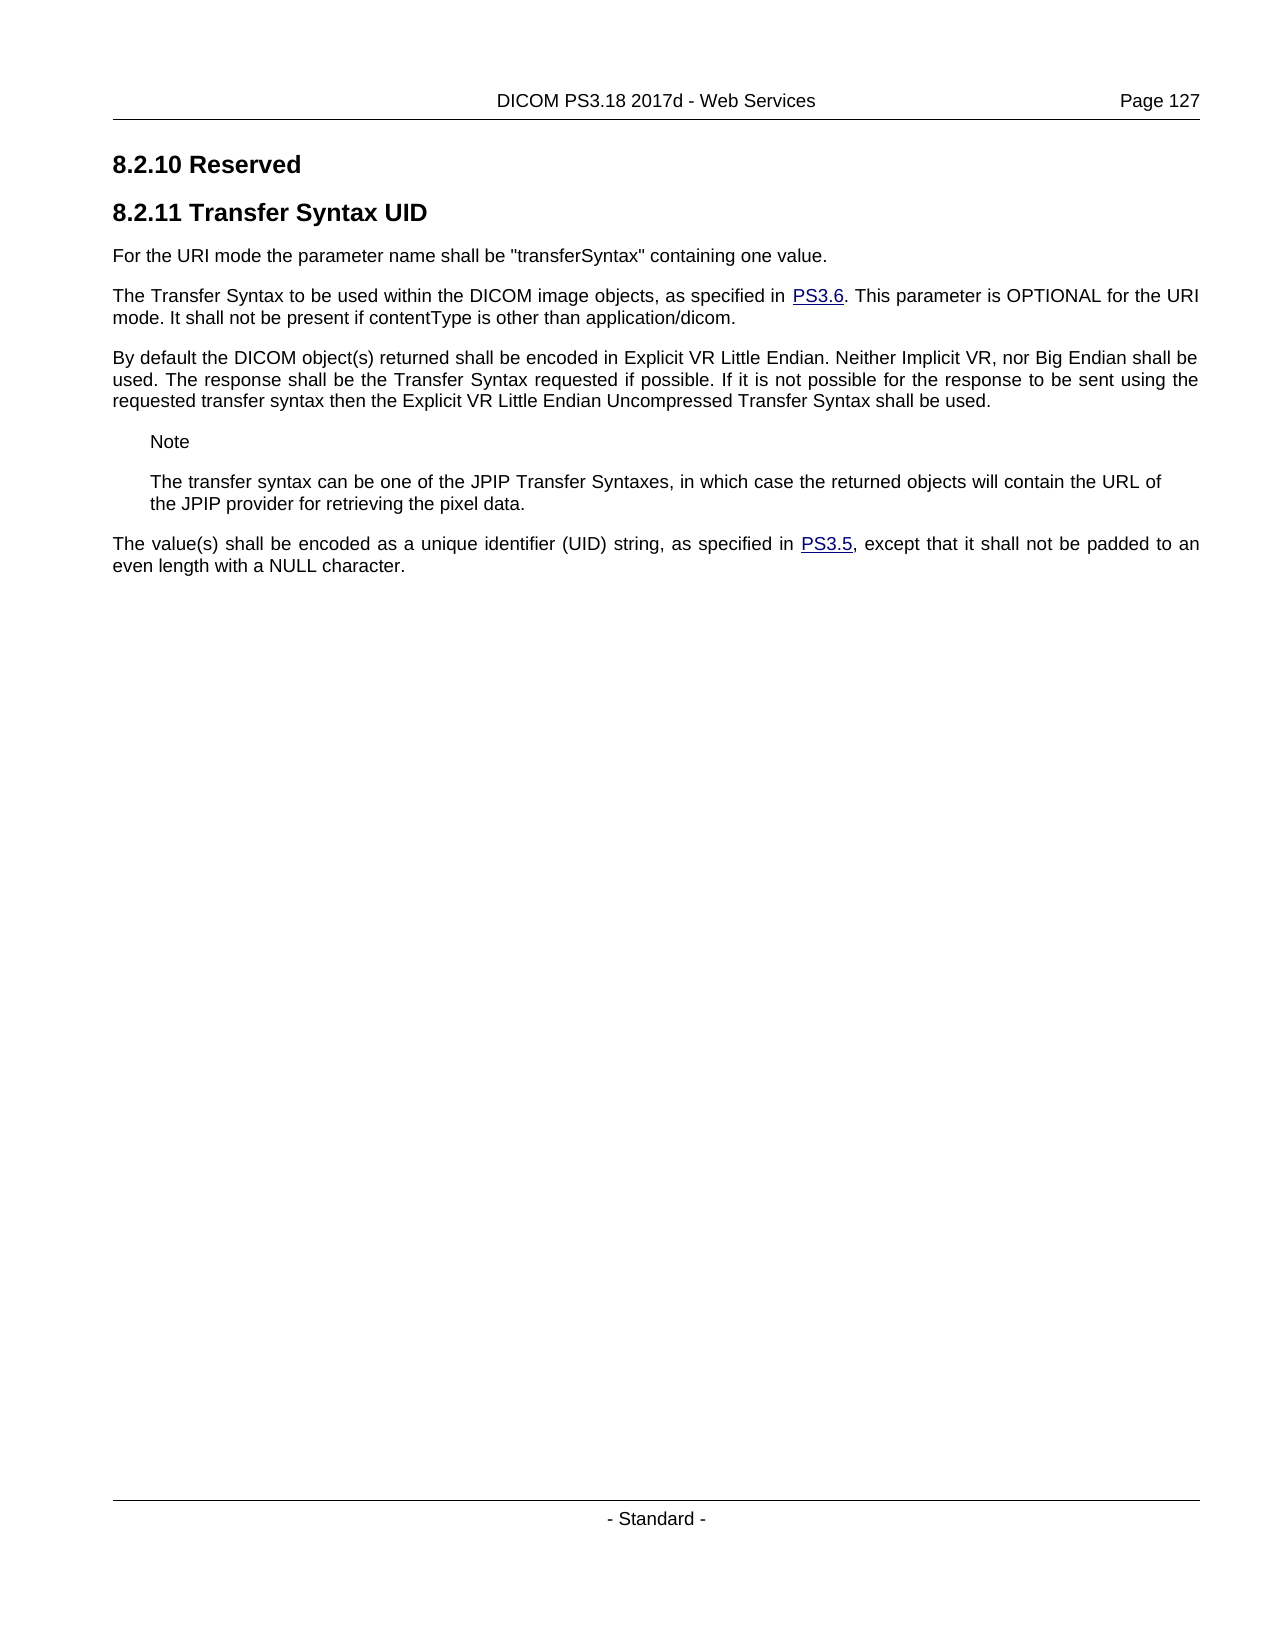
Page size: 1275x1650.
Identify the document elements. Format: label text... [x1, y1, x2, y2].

text Note [150, 431, 1162, 452]
text The transfer syntax can be one of the JPIP Transfer Syntaxes, in which case the returned objects will contain the URL of the JPIP provider for retrieving the pixel data. [150, 471, 1162, 514]
text 8.2.11 Transfer Syntax UID [112, 197, 1200, 226]
text By default the DICOM object(s) returned shall be encoded in Explicit VR Little Endian. Neither Implicit VR, nor Big Endian shall be used. The response shall be the Transfer Syntax requested if possible. If it is not possible for the response to be sent using the requested transfer syntax then the Explicit VR Little Endian Uncompressed Transfer Syntax shall be used. [112, 347, 1200, 412]
text For the URI mode the parameter name shall be "transferSyntax" containing one value. [112, 245, 1200, 267]
text The value(s) shall be encoded as a unique identifier (UID) string, as specified in PS3.5, except that it shall not be padded to an even length with a NULL character. [112, 533, 1200, 576]
text 8.2.10 Reserved [112, 150, 1200, 179]
text The Transfer Syntax to be used within the DICOM image objects, as specified in PS3.6. This parameter is OPTIONAL for the URI mode. It shall not be present if contentType is other than application/dicom. [112, 285, 1200, 328]
